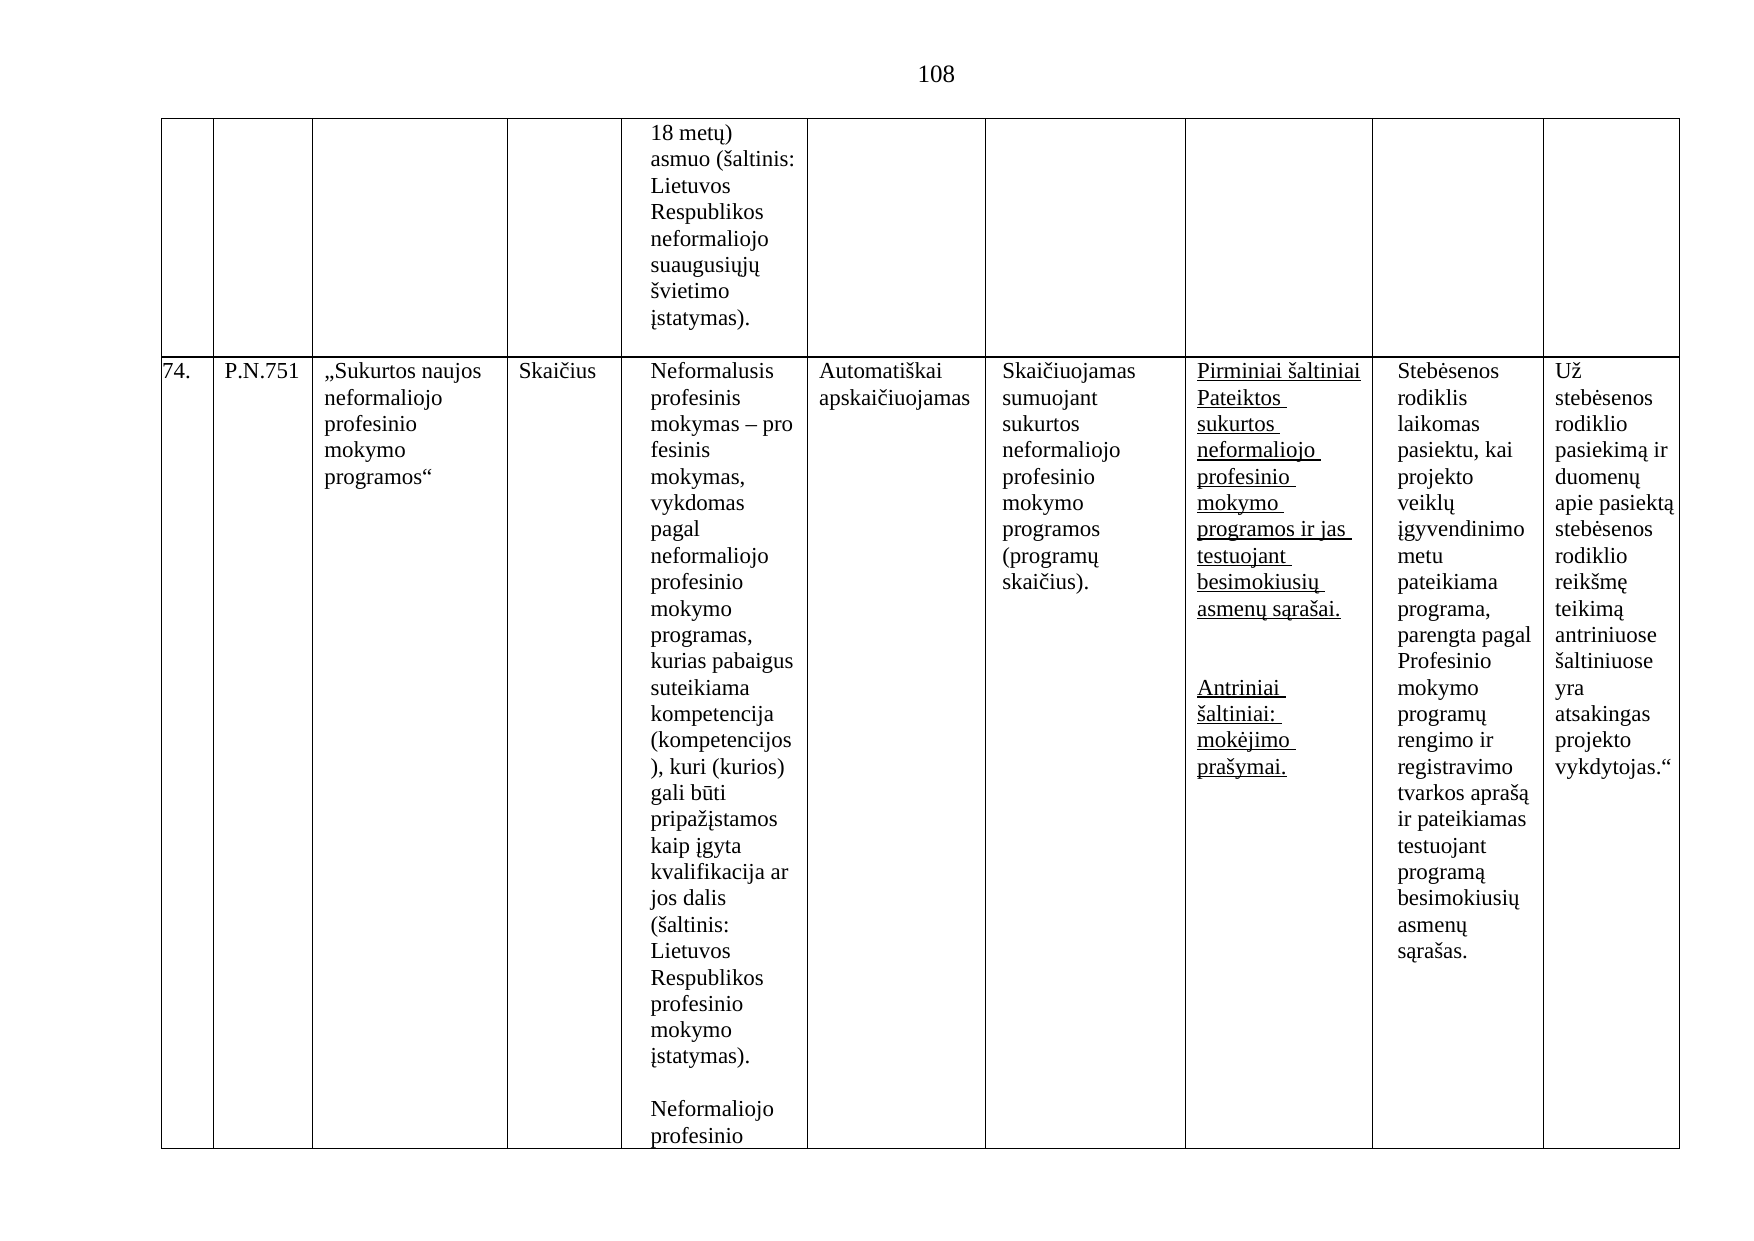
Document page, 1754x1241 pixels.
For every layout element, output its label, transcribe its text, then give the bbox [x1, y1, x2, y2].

table_cell 74. [162, 358, 213, 1148]
table_cell [1373, 119, 1543, 356]
table_cell [508, 119, 621, 356]
table_cell Už stebėsenos rodiklio pasiekimą ir duomenų apie pasiektą stebėsenos rodiklio reikšmę teikimą antriniuose šaltiniuose yra atsakingas projekto vykdytojas.“ [1544, 358, 1679, 1148]
table_cell [986, 119, 1185, 356]
table_cell Stebėsenos rodiklis laikomas pasiektu, kai projekto veiklų įgyvendinimo metu pateikiama programa, parengta pagal Profesinio mokymo programų rengimo ir registravimo tvarkos aprašą ir pateikiamas testuojant programą besimokiusių asmenų sąrašas. [1373, 358, 1543, 1148]
table_cell [162, 119, 213, 356]
table_cell Neformalusis profesinis mokymas – profesinis mokymas, vykdomas pagal neformaliojo profesinio mokymo programas, kurias pabaigus suteikiama kompetencija (kompetencijos), kuri (kurios) gali būti pripažįstamos kaip įgyta kvalifikacija ar jos dalis (šaltinis: Lietuvos Respublikos profesinio mokymo įstatymas). Neformaliojo profesinio [622, 358, 807, 1148]
table_cell [808, 119, 985, 356]
table_cell Skaičiuojamas sumuojant sukurtos neformaliojo profesinio mokymo programos (programų skaičius). [986, 358, 1185, 1148]
table_cell [313, 119, 507, 356]
table_cell „Sukurtos naujos neformaliojo profesinio mokymo programos“ [313, 358, 507, 1148]
table_cell [1544, 119, 1679, 356]
table_cell Skaičius [508, 358, 621, 1148]
table_cell Automatiškai apskaičiuojamas [808, 358, 985, 1148]
table_cell P.N.751 [214, 358, 312, 1148]
table_cell [1186, 119, 1372, 356]
table_cell [214, 119, 312, 356]
table_cell 18 metų) asmuo (šaltinis: Lietuvos Respublikos neformaliojo suaugusiųjų švietimo įstatymas). [622, 119, 807, 356]
table_cell Pirminiai šaltiniai Pateiktos sukurtos neformaliojo profesinio mokymo programos ir jas testuojant besimokiusių asmenų sąrašai. Antriniai šaltiniai: mokėjimo prašymai. [1186, 358, 1372, 1148]
